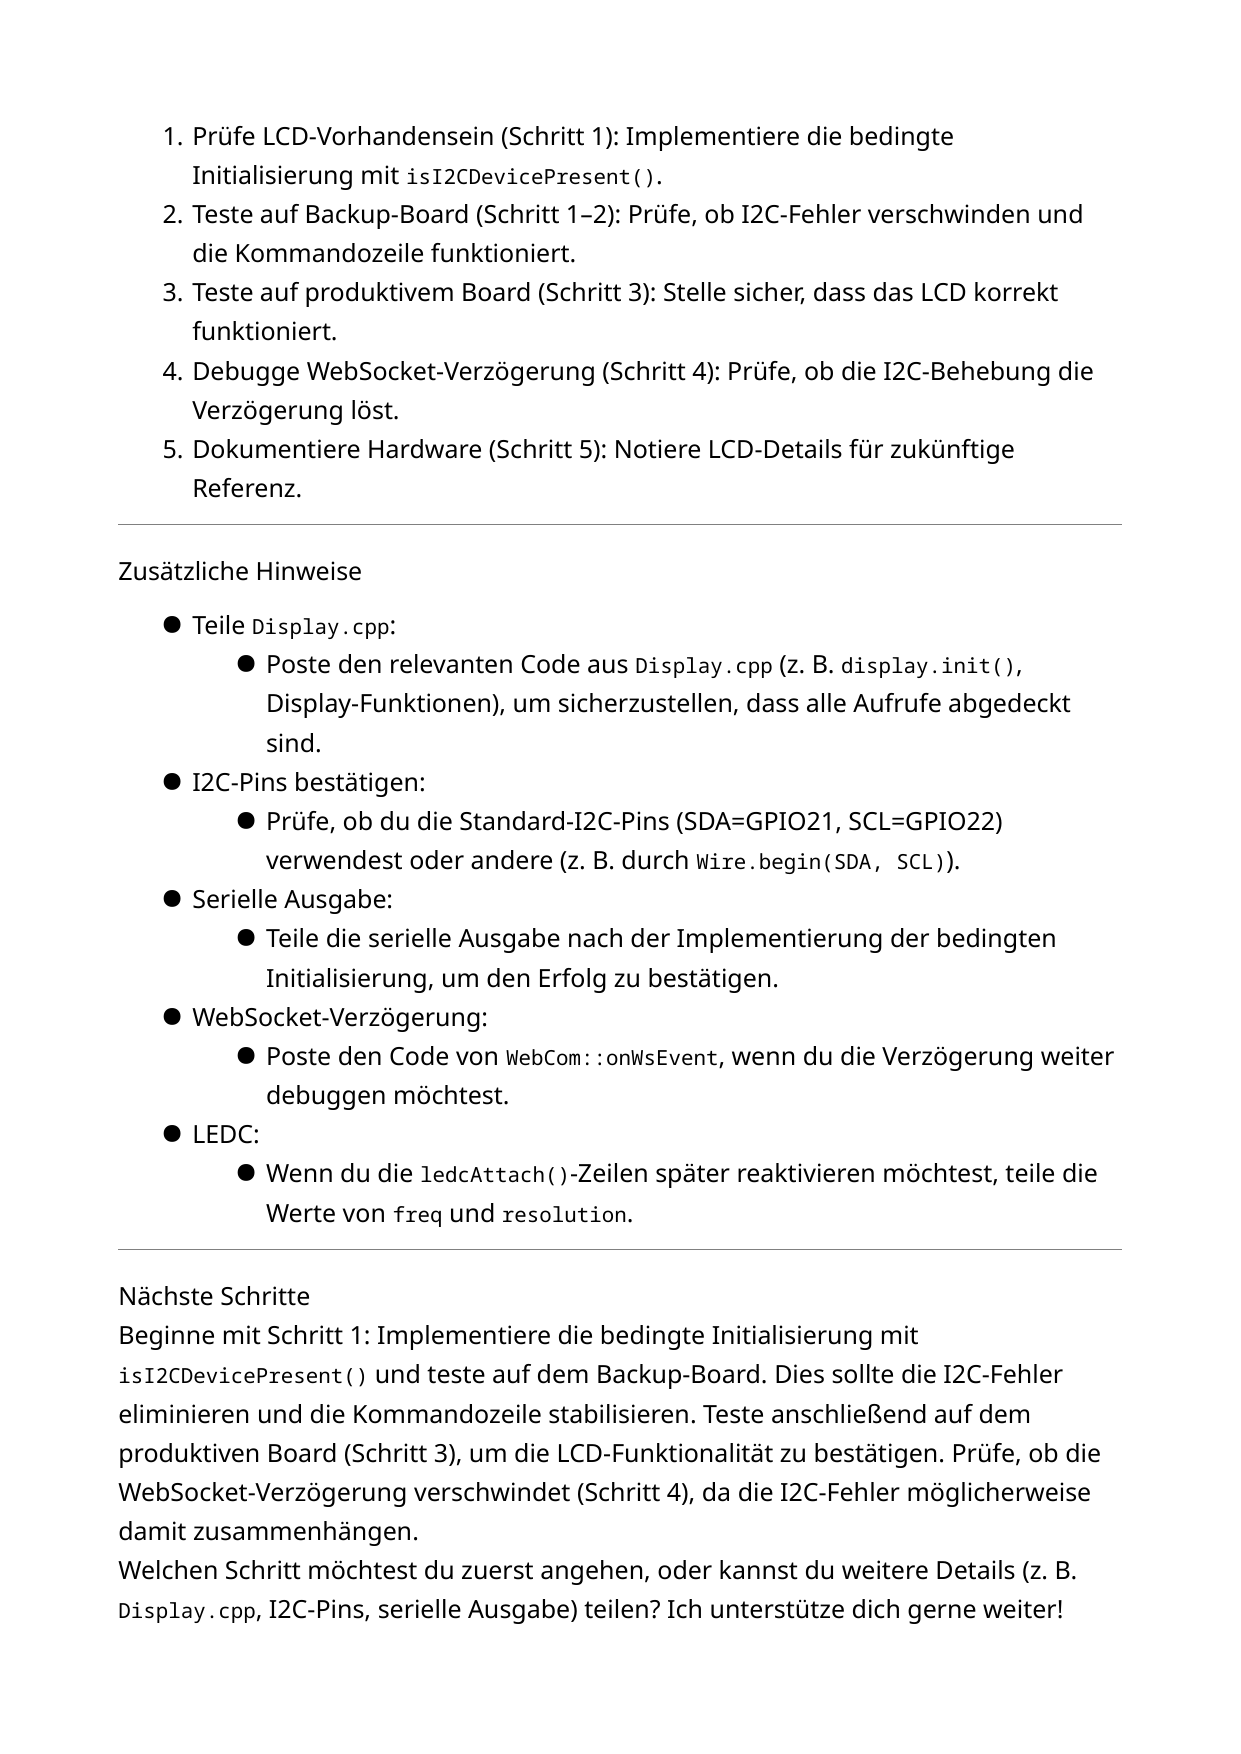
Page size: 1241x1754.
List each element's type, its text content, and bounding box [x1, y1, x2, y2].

text Welchen Schritt möchtest du zuerst angehen, oder kannst du weitere Details (z. B. Display.cpp, I2C-Pins, serielle Ausgabe) teilen? Ich unterstütze dich gerne weiter! [118, 1553, 1122, 1626]
list Teste auf Backup-Board (Schritt 1–2): Prüfe, ob I2C-Fehler verschwinden und die Kommandozeile funktioniert. [162, 196, 1122, 270]
list LEDC: [162, 1117, 1122, 1151]
list Dokumentiere Hardware (Schritt 5): Notiere LCD-Details für zukünftige Referenz. [162, 431, 1122, 505]
list Teste auf produktivem Board (Schritt 3): Stelle sicher, dass das LCD korrekt funktioniert. [162, 275, 1122, 348]
list Wenn du die ledcAttach()-Zeilen später reaktivieren möchtest, teile die Werte von freq und resolution. [236, 1156, 1122, 1229]
list Prüfe, ob du die Standard-I2C-Pins (SDA=GPIO21, SCL=GPIO22) verwendest oder andere (z. B. durch Wire.begin(SDA, SCL)). [236, 804, 1122, 877]
text Zusätzliche Hinweise [118, 554, 1122, 588]
list WebSocket-Verzögerung: [162, 999, 1122, 1033]
text Nächste Schritte [118, 1279, 1122, 1313]
list I2C-Pins bestätigen: [162, 764, 1122, 798]
list Serielle Ausgabe: [162, 882, 1122, 916]
list Teile Display.cpp: [162, 608, 1122, 642]
list Prüfe LCD-Vorhandensein (Schritt 1): Implementiere die bedingte Initialisierung mit isI2CDevicePresent(). [162, 118, 1122, 191]
list Poste den relevanten Code aus Display.cpp (z. B. display.init(), Display-Funktionen), um sicherzustellen, dass alle Aufrufe abgedeckt sind. [236, 647, 1122, 759]
list Debugge WebSocket-Verzögerung (Schritt 4): Prüfe, ob die I2C-Behebung die Verzögerung löst. [162, 353, 1122, 426]
list Teile die serielle Ausgabe nach der Implementierung der bedingten Initialisierung, um den Erfolg zu bestätigen. [236, 921, 1122, 994]
text Beginne mit Schritt 1: Implementiere die bedingte Initialisierung mit isI2CDevicePresent() und teste auf dem Backup-Board. Dies sollte die I2C-Fehler eliminieren und die Kommandozeile stabilisieren. Teste anschließend auf dem produktiven Board (Schritt 3), um die LCD-Funktionalität zu bestätigen. Prüfe, ob die WebSocket-Verzögerung verschwindet (Schritt 4), da die I2C-Fehler möglicherweise damit zusammenhängen. [118, 1318, 1122, 1548]
list Poste den Code von WebCom::onWsEvent, wenn du die Verzögerung weiter debuggen möchtest. [236, 1039, 1122, 1112]
